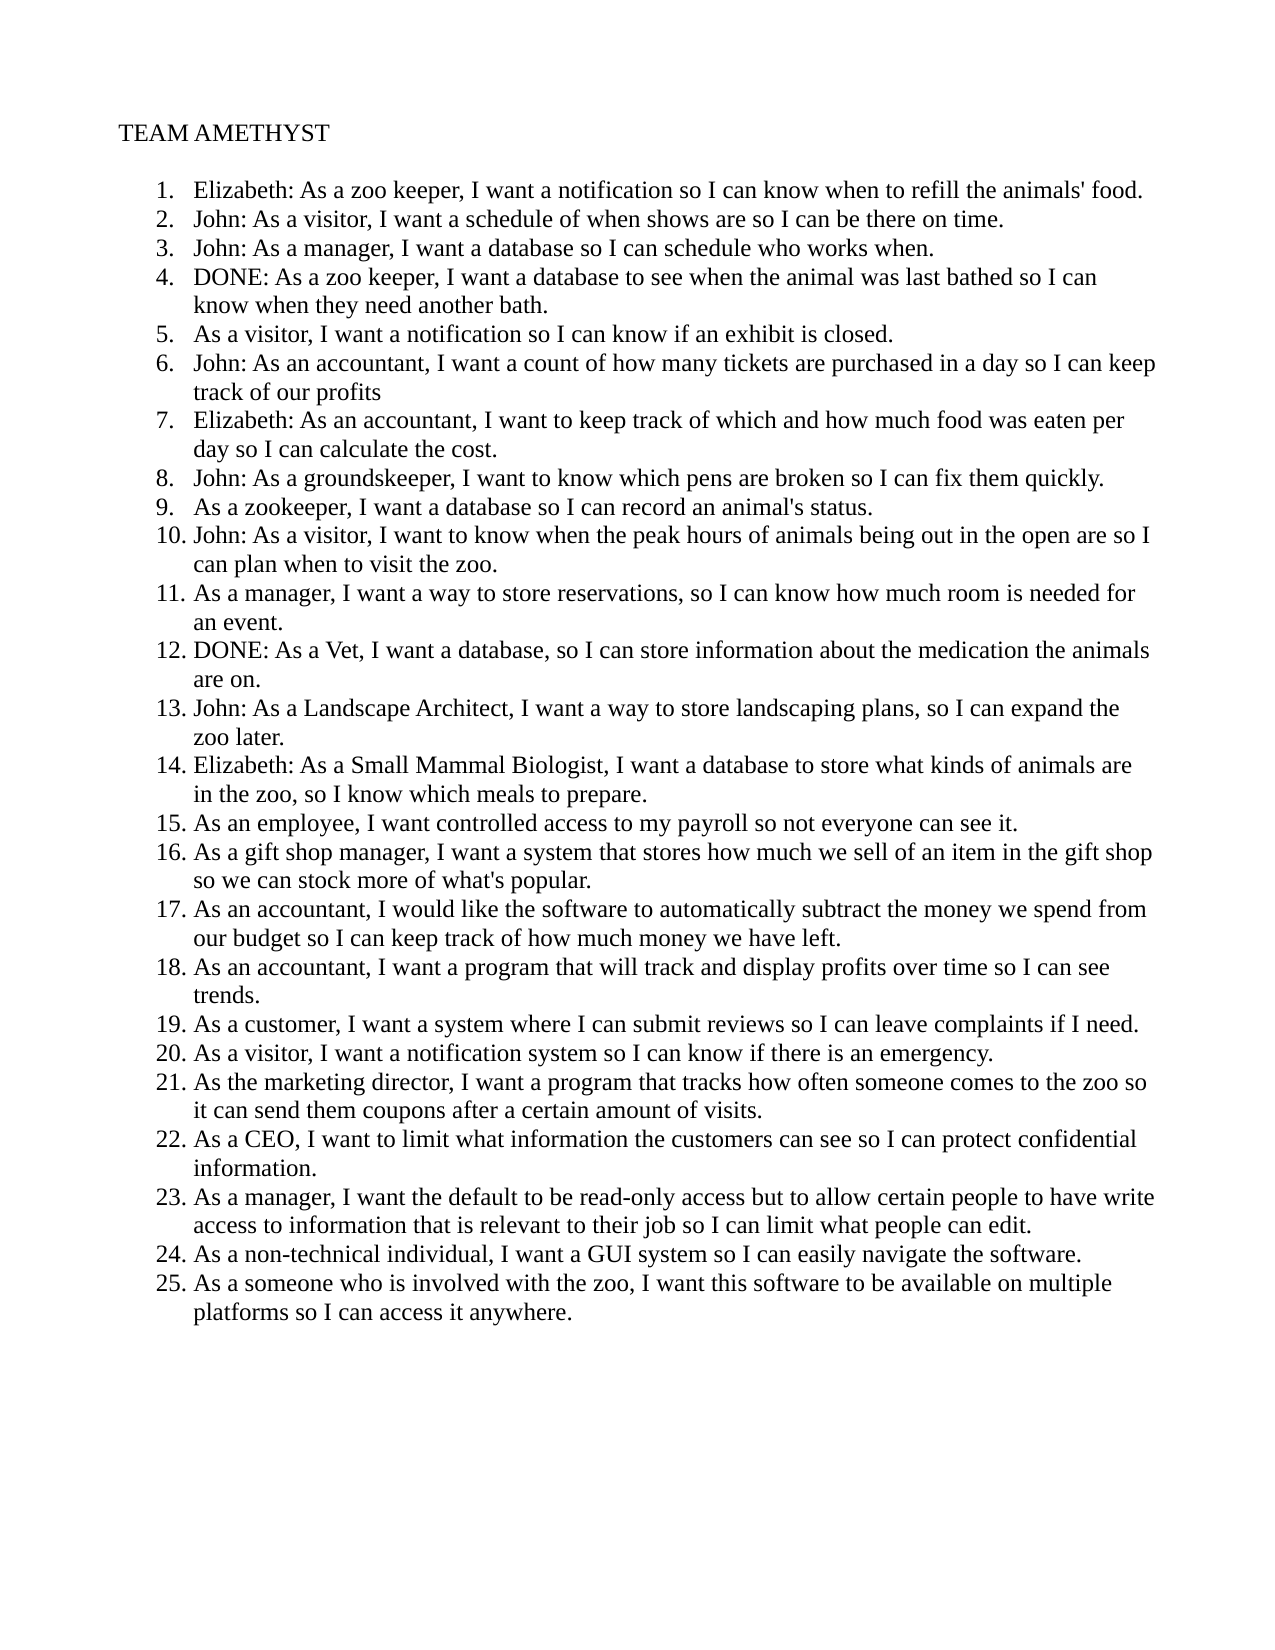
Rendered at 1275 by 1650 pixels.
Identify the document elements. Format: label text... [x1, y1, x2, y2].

list As a CEO, I want to limit what information the customers can see so I can protect confidential information. [156, 1124, 1157, 1182]
text TEAM AMETHYST [118, 118, 1157, 147]
list As a manager, I want the default to be read-only access but to allow certain people to have write access to information that is relevant to their job so I can limit what people can edit. [156, 1182, 1157, 1239]
list As a someone who is involved with the zoo, I want this software to be available on multiple platforms so I can access it anywhere. [156, 1268, 1157, 1326]
list As a visitor, I want a notification system so I can know if there is an emergency. [156, 1038, 1157, 1067]
list As a non-technical individual, I want a GUI system so I can easily navigate the software. [156, 1239, 1157, 1268]
list John: As a Landscape Architect, I want a way to store landscaping plans, so I can expand the zoo later. [156, 693, 1157, 751]
list As a gift shop manager, I want a system that stores how much we sell of an item in the gift shop so we can stock more of what's popular. [156, 837, 1157, 894]
list John: As a groundskeeper, I want to know which pens are broken so I can fix them quickly. [156, 463, 1157, 492]
list As a zookeeper, I want a database so I can record an animal's status. [156, 492, 1157, 521]
list As a manager, I want a way to store reservations, so I can know how much room is needed for an event. [156, 578, 1157, 636]
list As an accountant, I want a program that will track and display profits over time so I can see trends. [156, 952, 1157, 1009]
list As the marketing director, I want a program that tracks how often someone comes to the zoo so it can send them coupons after a certain amount of visits. [156, 1067, 1157, 1124]
list DONE: As a zoo keeper, I want a database to see when the animal was last bathed so I can know when they need another bath. [156, 262, 1157, 319]
list John: As a visitor, I want a schedule of when shows are so I can be there on time. [156, 204, 1157, 233]
list As an accountant, I would like the software to automatically subtract the money we spend from our budget so I can keep track of how much money we have left. [156, 894, 1157, 952]
list DONE: As a Vet, I want a database, so I can store information about the medication the animals are on. [156, 636, 1157, 693]
list John: As a visitor, I want to know when the peak hours of animals being out in the open are so I can plan when to visit the zoo. [156, 521, 1157, 578]
list As a visitor, I want a notification so I can know if an exhibit is closed. [156, 319, 1157, 348]
list As a customer, I want a system where I can submit reviews so I can leave complaints if I need. [156, 1009, 1157, 1038]
list John: As an accountant, I want a count of how many tickets are purchased in a day so I can keep track of our profits [156, 348, 1157, 406]
list Elizabeth: As a Small Mammal Biologist, I want a database to store what kinds of animals are in the zoo, so I know which meals to prepare. [156, 751, 1157, 808]
list Elizabeth: As an accountant, I want to keep track of which and how much food was eaten per day so I can calculate the cost. [156, 406, 1157, 463]
list John: As a manager, I want a database so I can schedule who works when. [156, 233, 1157, 262]
list Elizabeth: As a zoo keeper, I want a notification so I can know when to refill the animals' food. [156, 176, 1157, 204]
list As an employee, I want controlled access to my payroll so not everyone can see it. [156, 808, 1157, 837]
